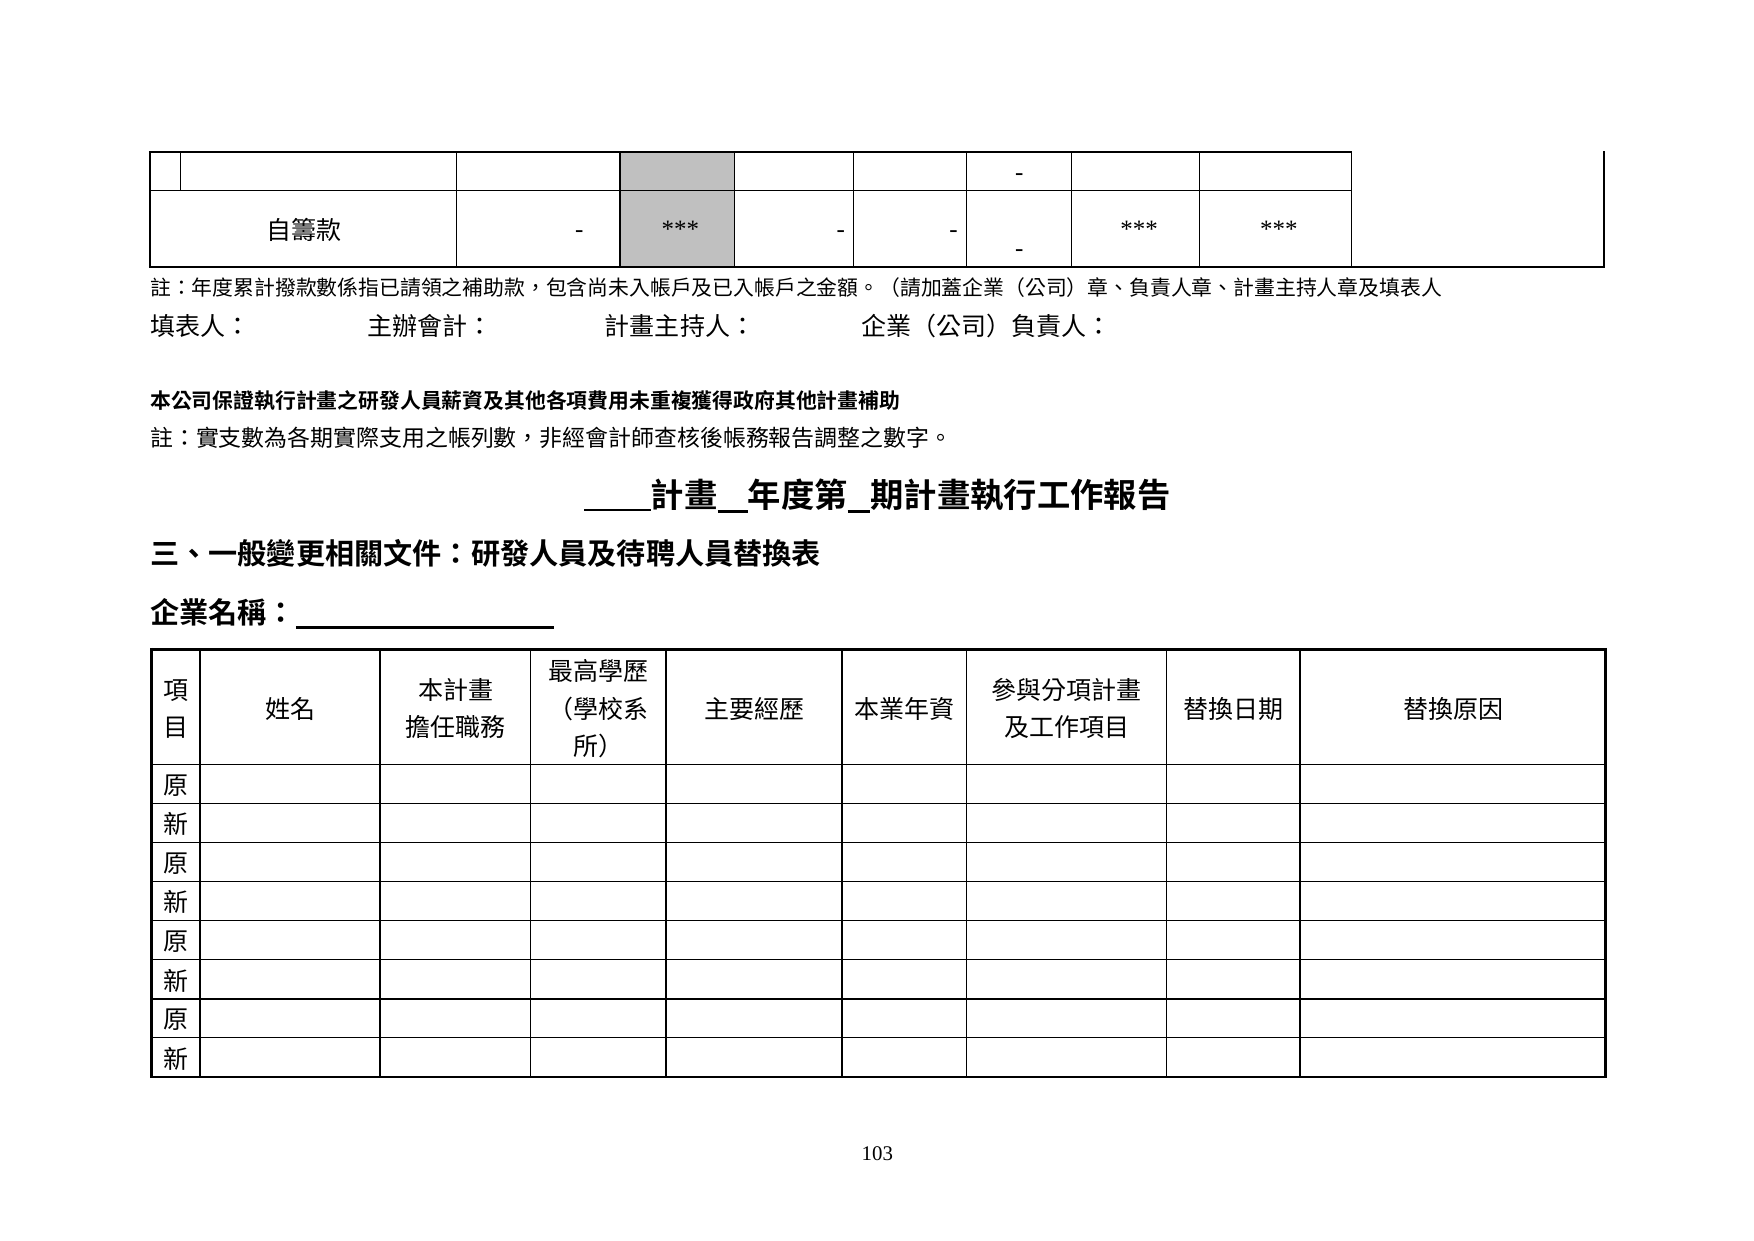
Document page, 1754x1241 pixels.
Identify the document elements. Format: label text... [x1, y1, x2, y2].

table_cell [381, 804, 530, 842]
table_cell 原 [153, 765, 199, 802]
table_cell [667, 960, 841, 998]
table_cell - [1200, 153, 1351, 190]
table_cell [531, 921, 665, 959]
table_cell [201, 765, 379, 802]
table_cell 原 [153, 843, 199, 881]
table_cell [381, 843, 530, 881]
table_header 本業年資 [843, 651, 966, 763]
table_cell [181, 153, 456, 190]
table_cell [1072, 153, 1199, 190]
table_header 姓名 [201, 651, 379, 763]
table_cell [967, 921, 1166, 959]
table_cell 原 [153, 921, 199, 959]
table_cell [381, 882, 530, 920]
table_cell [667, 804, 841, 842]
table_cell [1301, 960, 1604, 998]
table_cell [201, 921, 379, 959]
table_cell [1352, 190, 1603, 266]
table_cell [621, 153, 734, 190]
table_cell [1167, 921, 1299, 959]
table_cell [843, 843, 966, 881]
text 註：年度累計撥款數係指已請領之補助款，包含尚未入帳戶及已入帳戶之金額。（請加蓋企業（公司）章、負責人章、計畫主持人章及填表人 [150, 268, 1541, 306]
table_cell [967, 843, 1166, 881]
table_cell [667, 1038, 841, 1076]
table_cell [1301, 1038, 1604, 1076]
table_cell *** [621, 191, 734, 266]
table_cell [381, 1038, 530, 1076]
table_cell [843, 960, 966, 998]
table_cell [1301, 921, 1604, 959]
table_header 替換原因 [1301, 651, 1604, 763]
table_cell [531, 882, 665, 920]
table_cell - [967, 153, 1071, 190]
text 計畫 年度第 期計畫執行工作報告 [150, 456, 1604, 531]
table_cell - [457, 191, 619, 266]
table_cell [1301, 882, 1604, 920]
table_cell [1167, 1038, 1299, 1076]
table_cell [1167, 765, 1299, 802]
table_cell [1301, 843, 1604, 881]
table_cell [201, 843, 379, 881]
table_cell [667, 1000, 841, 1037]
table_cell [201, 882, 379, 920]
table_cell [843, 804, 966, 842]
table_cell [1167, 1000, 1299, 1037]
text 企業名稱： [150, 573, 1604, 648]
table_cell [531, 1038, 665, 1076]
table_cell [381, 1000, 530, 1037]
table_cell - [735, 191, 853, 266]
table_cell [667, 765, 841, 802]
table_cell [843, 1000, 966, 1037]
table_cell [843, 921, 966, 959]
table_cell [967, 960, 1166, 998]
table_cell [843, 882, 966, 920]
table_cell [1167, 960, 1299, 998]
table_cell - [854, 153, 966, 190]
table_cell [1301, 765, 1604, 802]
table_cell 新 [153, 960, 199, 998]
table_cell [381, 921, 530, 959]
table_cell 新 [153, 1038, 199, 1076]
text 三、一般變更相關文件：研發人員及待聘人員替換表 [150, 531, 1604, 573]
table_header 主要經歷 [667, 651, 841, 763]
table_cell 新 [153, 882, 199, 920]
table_cell [967, 765, 1166, 802]
table_header 本計畫 擔任職務 [381, 651, 530, 763]
table_cell [1301, 1000, 1604, 1037]
table_header 項目 [153, 651, 199, 763]
table_cell [531, 843, 665, 881]
table_cell 新 [153, 804, 199, 842]
table_cell - [854, 191, 966, 266]
table_cell [967, 882, 1166, 920]
table_cell [1167, 843, 1299, 881]
table_cell *** [1072, 191, 1199, 266]
table_header 替換日期 [1167, 651, 1299, 763]
table_cell 自籌款 [151, 191, 456, 266]
table_cell [381, 960, 530, 998]
table_cell [201, 1038, 379, 1076]
table_header 最高學歷 （學校系所） [531, 651, 665, 763]
table_cell - [735, 153, 853, 190]
table_cell 原 [153, 1000, 199, 1037]
table_cell [667, 843, 841, 881]
table_cell [967, 1000, 1166, 1037]
table_cell [201, 960, 379, 998]
text 註：實支數為各期實際支用之帳列數，非經會計師查核後帳務報告調整之數字。 [150, 418, 1541, 456]
text 本公司保證執行計畫之研發人員薪資及其他各項費用未重複獲得政府其他計畫補助 [150, 381, 1604, 418]
table_cell [1167, 882, 1299, 920]
table_cell [531, 765, 665, 802]
table_cell - [457, 153, 619, 190]
table_cell [967, 1038, 1166, 1076]
table_cell [531, 1000, 665, 1037]
table_cell [667, 921, 841, 959]
table_cell [843, 1038, 966, 1076]
table_cell *** [1200, 191, 1351, 266]
table_cell [531, 804, 665, 842]
table_cell [201, 804, 379, 842]
table_cell [1167, 804, 1299, 842]
table_cell [531, 960, 665, 998]
table_cell [1301, 804, 1604, 842]
table_cell - [967, 191, 1071, 266]
table_cell [381, 765, 530, 802]
text 填表人： 主辦會計： 計畫主持人： 企業（公司）負責人： [150, 306, 1541, 343]
table_header 參與分項計畫 及工作項目 [967, 651, 1166, 763]
table_cell [667, 882, 841, 920]
table_cell [201, 1000, 379, 1037]
table_cell [843, 765, 966, 802]
table_cell [1352, 151, 1603, 190]
table_cell [967, 804, 1166, 842]
